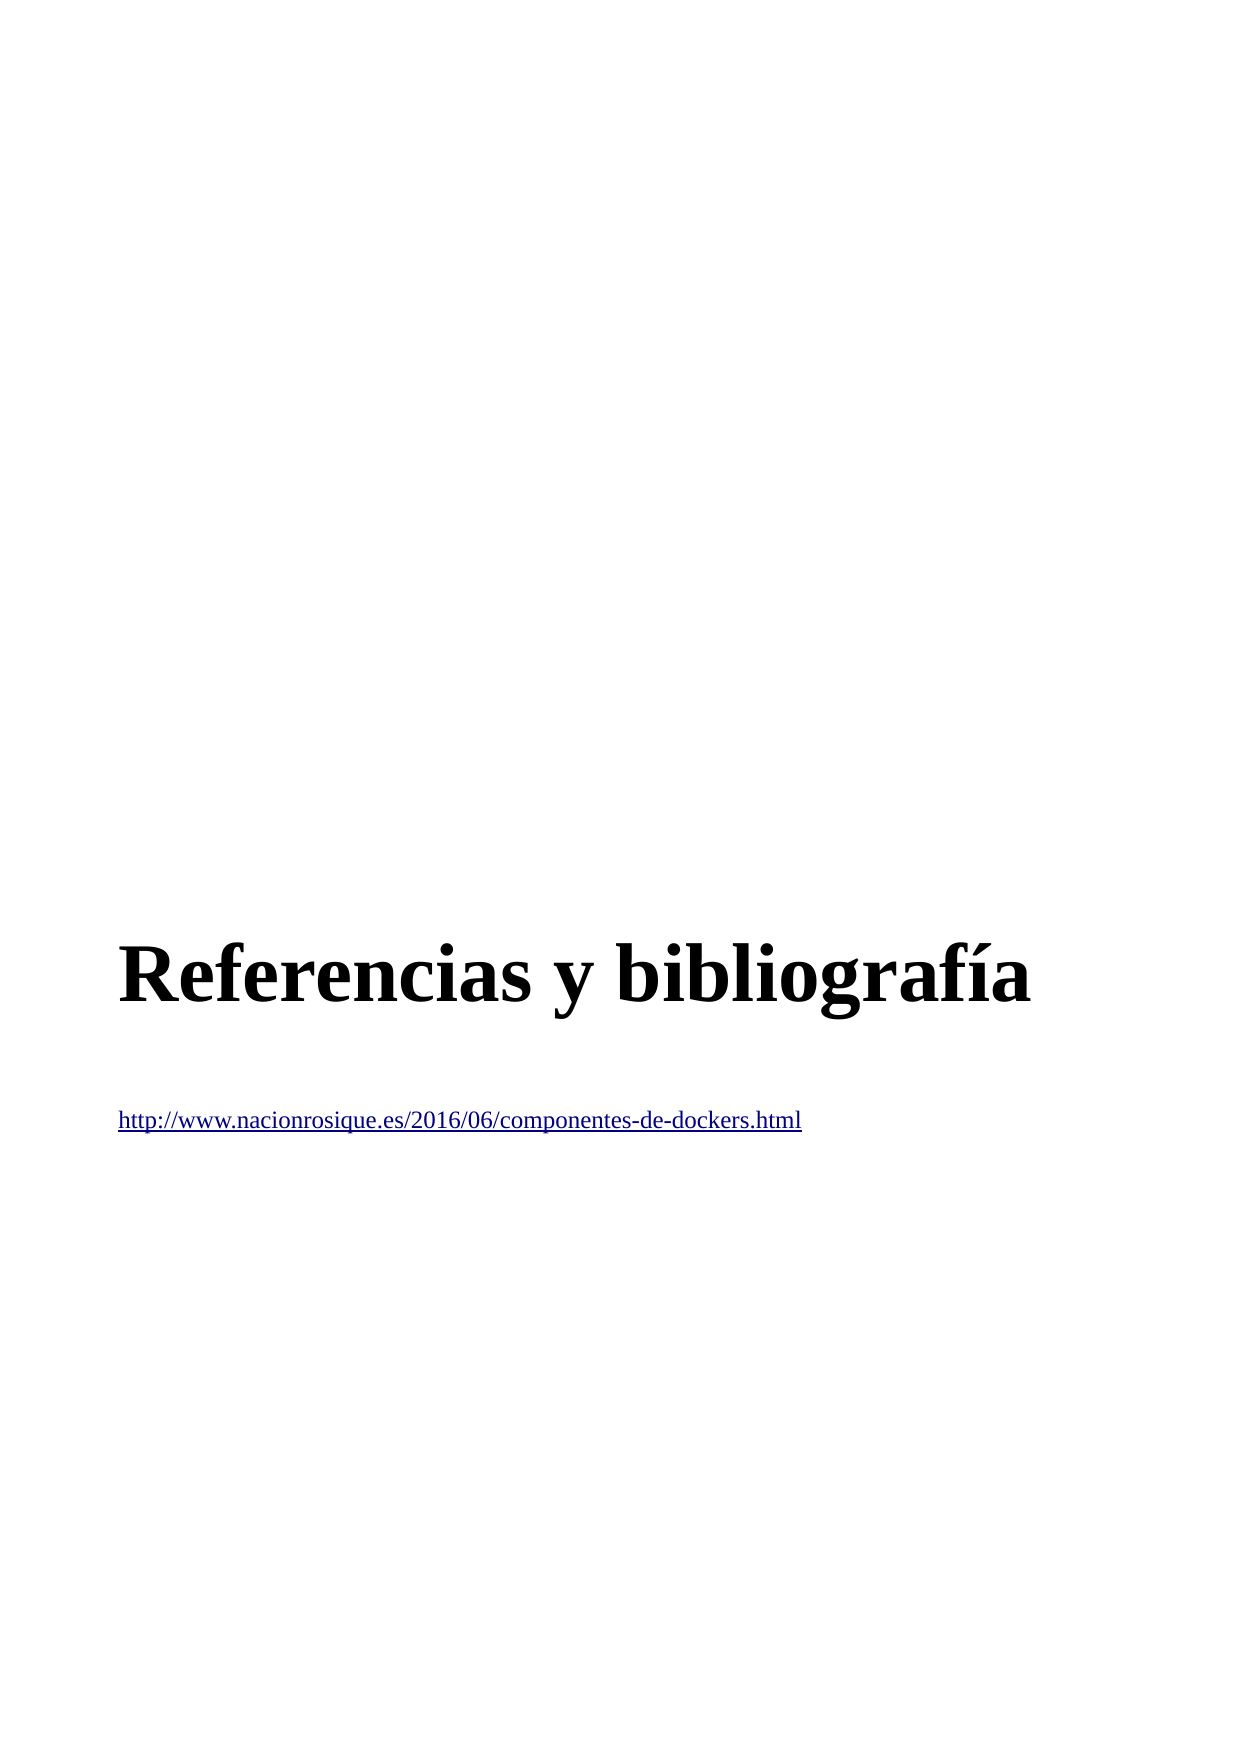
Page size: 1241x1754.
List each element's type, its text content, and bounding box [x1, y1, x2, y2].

text Referencias y bibliografía [118, 923, 1122, 1019]
text http://www.nacionrosique.es/2016/06/componentes-de-dockers.html [118, 1105, 1122, 1134]
